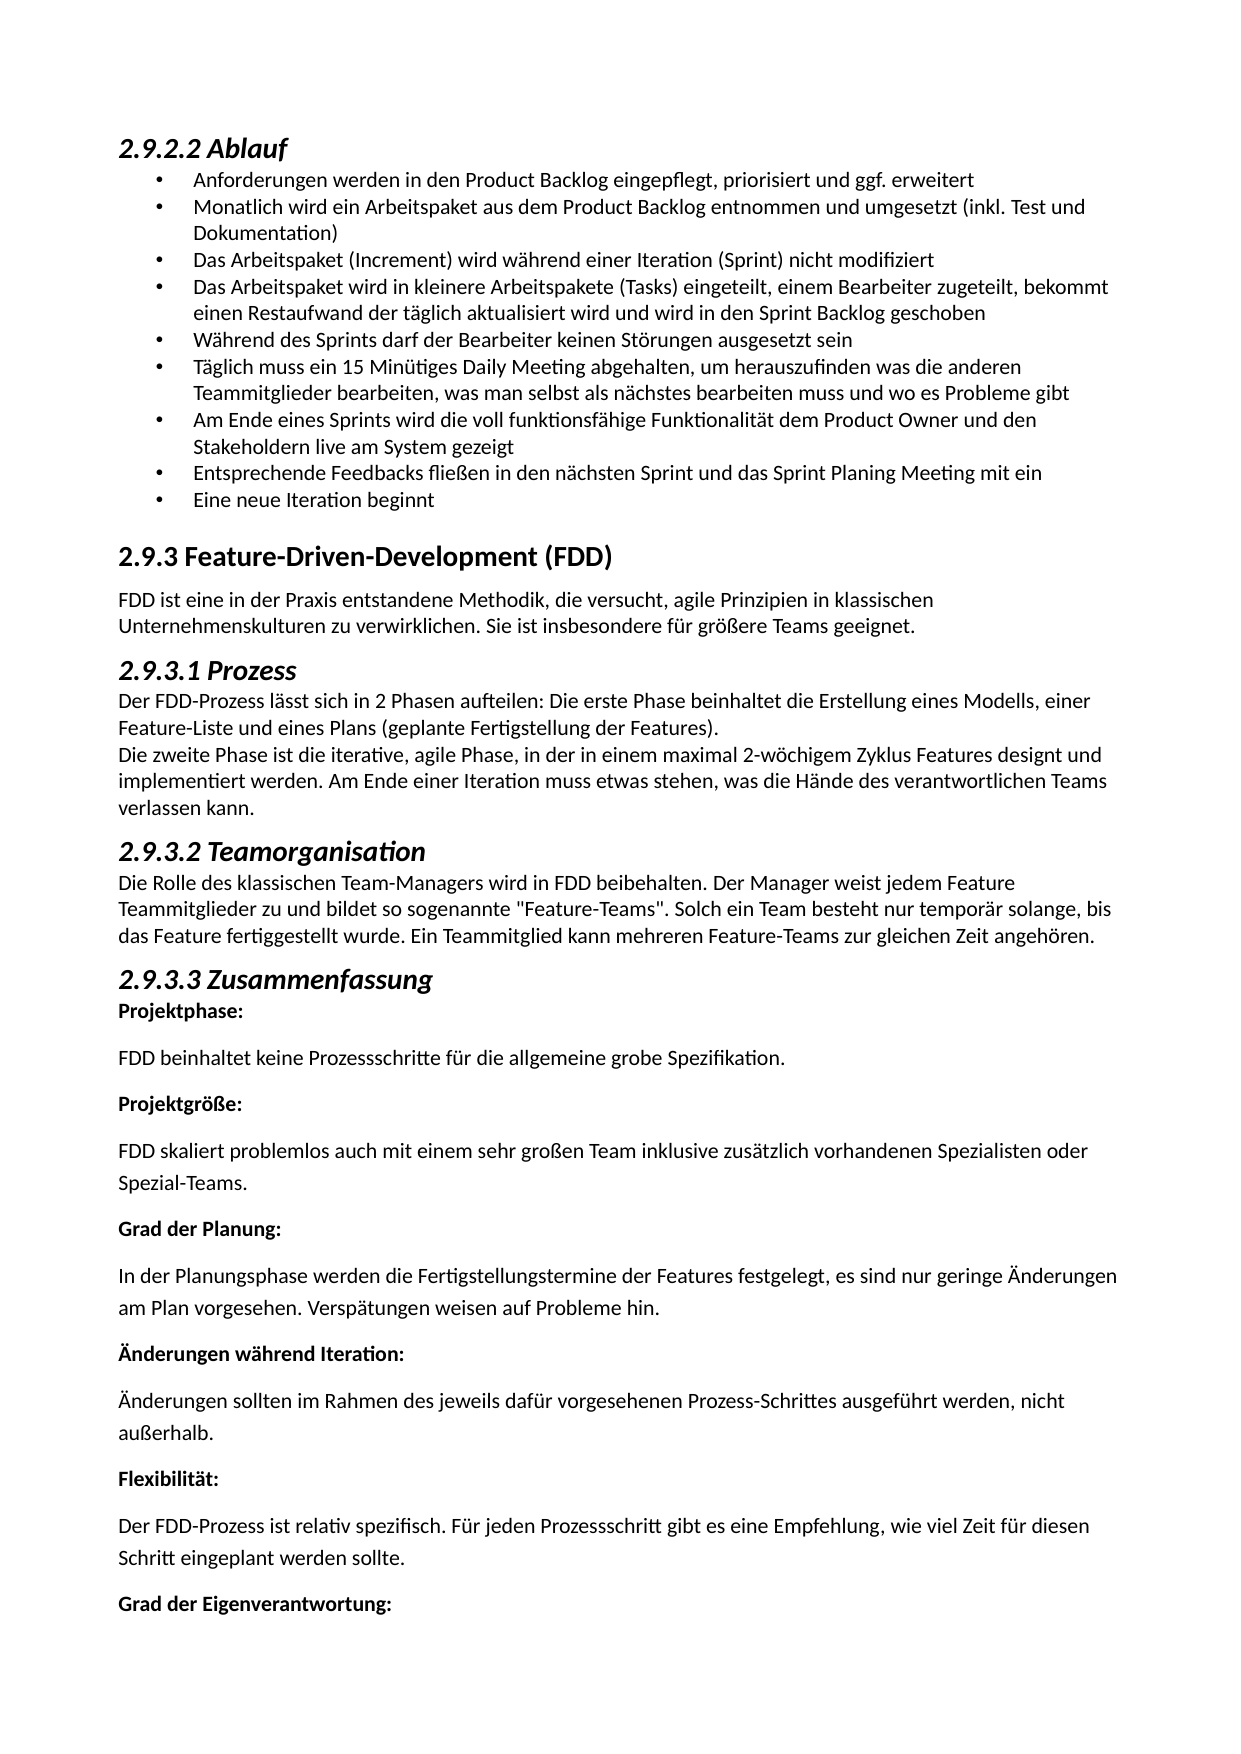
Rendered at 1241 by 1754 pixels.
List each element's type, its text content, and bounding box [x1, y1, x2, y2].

subtitle 2.9.2.2 Ablauf [118, 131, 1122, 166]
list Das Arbeitspaket (Increment) wird während einer Iteration (Sprint) nicht modifiziert [156, 246, 1122, 273]
list Während des Sprints darf der Bearbeiter keinen Störungen ausgesetzt sein [156, 326, 1122, 353]
text Grad der Planung: [118, 1215, 1122, 1242]
text Änderungen während Iteration: [118, 1340, 1122, 1367]
text Projektgröße: [118, 1090, 1122, 1117]
list Monatlich wird ein Arbeitspaket aus dem Product Backlog entnommen und umgesetzt (inkl. Test und Dokumentation) [156, 193, 1122, 246]
subtitle 2.9.3.3 Zusammenfassung [118, 961, 1122, 997]
text Die Rolle des klassischen Team-Managers wird in FDD beibehalten. Der Manager weist jedem Feature Teammitglieder zu und bildet so sogenannte "Feature-Teams". Solch ein Team besteht nur temporär solange, bis das Feature fertiggestellt wurde. Ein Teammitglied kann mehreren Feature-Teams zur gleichen Zeit angehören. [118, 869, 1122, 949]
text Flexibilität: [118, 1466, 1122, 1492]
text Projektphase: [118, 997, 1122, 1024]
text Grad der Eigenverantwortung: [118, 1591, 1122, 1617]
text In der Planungsphase werden die Fertigstellungstermine der Features festgelegt, es sind nur geringe Änderungen am Plan vorgesehen. Verspätungen weisen auf Probleme hin. [118, 1262, 1122, 1321]
subtitle 2.9.3.1 Prozess [118, 652, 1122, 687]
list Entsprechende Feedbacks fließen in den nächsten Sprint und das Sprint Planing Meeting mit ein [156, 459, 1122, 486]
text FDD skaliert problemlos auch mit einem sehr großen Team inklusive zusätzlich vorhandenen Spezialisten oder Spezial-Teams. [118, 1137, 1122, 1195]
text Die zweite Phase ist die iterative, agile Phase, in der in einem maximal 2-wöchigem Zyklus Features designt und implementiert werden. Am Ende einer Iteration muss etwas stehen, was die Hände des verantwortlichen Teams verlassen kann. [118, 741, 1122, 821]
subtitle 2.9.3.2 Teamorganisation [118, 833, 1122, 869]
list Eine neue Iteration beginnt [156, 486, 1122, 513]
text FDD ist eine in der Praxis entstandene Methodik, die versucht, agile Prinzipien in klassischen Unternehmenskulturen zu verwirklichen. Sie ist insbesondere für größere Teams geeignet. [118, 586, 1122, 639]
list Am Ende eines Sprints wird die voll funktionsfähige Funktionalität dem Product Owner und den Stakeholdern live am System gezeigt [156, 406, 1122, 459]
text Änderungen sollten im Rahmen des jeweils dafür vorgesehenen Prozess-Schrittes ausgeführt werden, nicht außerhalb. [118, 1387, 1122, 1446]
list Das Arbeitspaket wird in kleinere Arbeitspakete (Tasks) eingeteilt, einem Bearbeiter zugeteilt, bekommt einen Restaufwand der täglich aktualisiert wird und wird in den Sprint Backlog geschoben [156, 273, 1122, 326]
list Anforderungen werden in den Product Backlog eingepflegt, priorisiert und ggf. erweitert [156, 166, 1122, 193]
text Der FDD-Prozess ist relativ spezifisch. Für jeden Prozessschritt gibt es eine Empfehlung, wie viel Zeit für diesen Schritt eingeplant werden sollte. [118, 1512, 1122, 1571]
list Täglich muss ein 15 Minütiges Daily Meeting abgehalten, um herauszufinden was die anderen Teammitglieder bearbeiten, was man selbst als nächstes bearbeiten muss und wo es Probleme gibt [156, 353, 1122, 406]
text FDD beinhaltet keine Prozessschritte für die allgemeine grobe Spezifikation. [118, 1044, 1122, 1070]
text Der FDD-Prozess lässt sich in 2 Phasen aufteilen: Die erste Phase beinhaltet die Erstellung eines Modells, einer Feature-Liste und eines Plans (geplante Fertigstellung der Features). [118, 687, 1122, 741]
subtitle 2.9.3 Feature-Driven-Development (FDD) [118, 538, 1122, 573]
